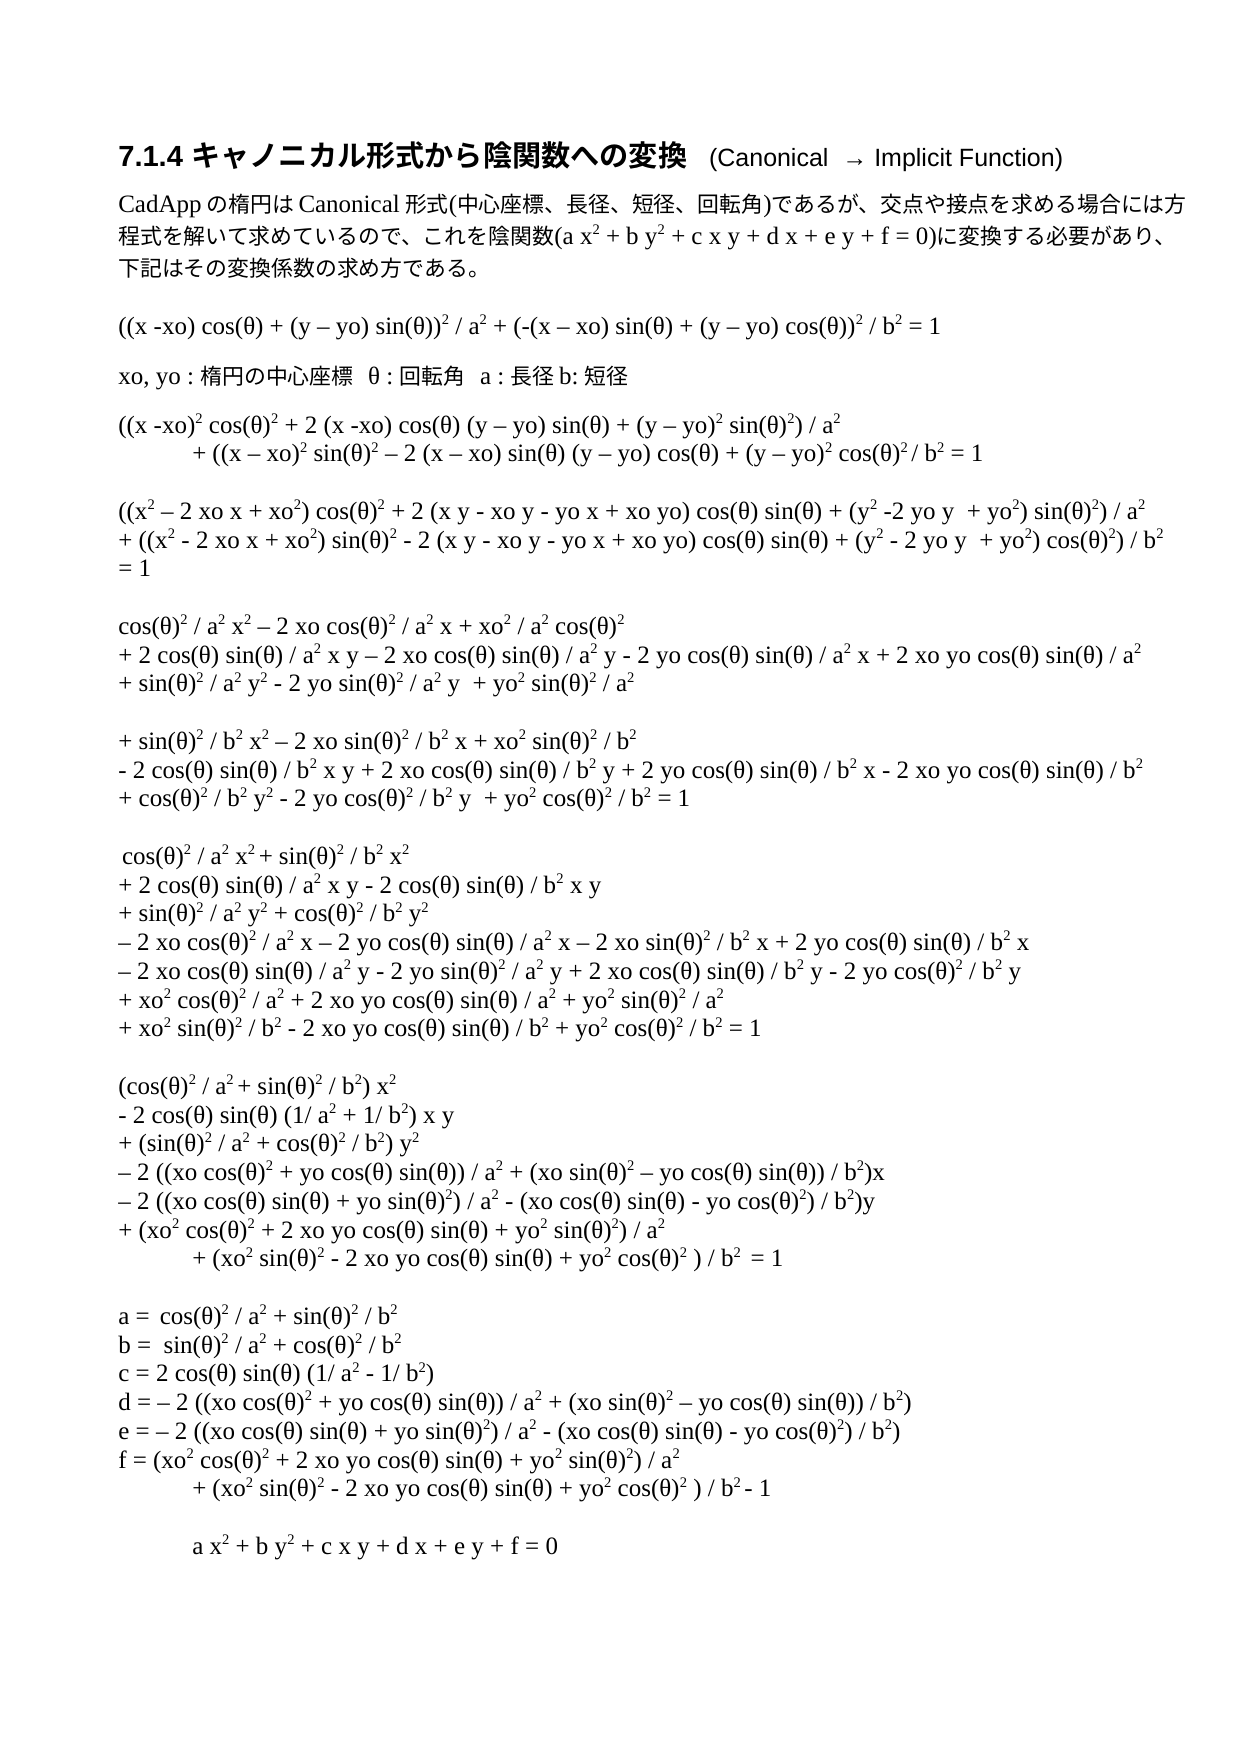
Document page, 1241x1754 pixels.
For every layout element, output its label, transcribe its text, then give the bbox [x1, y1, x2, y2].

subtitle 7.1.4 キャノニカル形式から陰関数への変換 (Canonical → Implicit Function) [118, 133, 1187, 175]
text – 2 xo cos(θ) sin(θ) / a2 y - 2 yo sin(θ)2 / a2 y + 2 xo cos(θ) sin(θ) / b2 y - 2 yo cos(θ)2 / b2 y [118, 956, 1187, 985]
text + xo2 cos(θ)2 / a2 + 2 xo yo cos(θ) sin(θ) / a2 + yo2 sin(θ)2 / a2 [118, 985, 1187, 1013]
text b = sin(θ)2 / a2 + cos(θ)2 / b2 [118, 1330, 1187, 1358]
text CadAppの楕円はCanonical形式(中心座標、長径、短径、回転角)であるが、交点や接点を求める場合には方程式を解いて求めているので、これを陰関数(a x2 + b y2 + c x y + d x + e y + f = 0)に変換する必要があり、下記はその変換係数の求め方である。 [118, 187, 1187, 282]
text + sin(θ)2 / b2 x2 – 2 xo sin(θ)2 / b2 x + xo2 sin(θ)2 / b2 [118, 726, 1187, 755]
text c = 2 cos(θ) sin(θ) (1/ a2 - 1/ b2) [118, 1358, 1187, 1387]
text ((x2 – 2 xo x + xo2) cos(θ)2 + 2 (x y - xo y - yo x + xo yo) cos(θ) sin(θ) + (y2 -2 yo y + yo2) sin(θ)2) / a2 [118, 496, 1187, 525]
text + xo2 sin(θ)2 / b2 - 2 xo yo cos(θ) sin(θ) / b2 + yo2 cos(θ)2 / b2 = 1 [118, 1013, 1187, 1042]
text f = (xo2 cos(θ)2 + 2 xo yo cos(θ) sin(θ) + yo2 sin(θ)2) / a2 [118, 1445, 1187, 1473]
text ((x -xo)2 cos(θ)2 + 2 (x -xo) cos(θ) (y – yo) sin(θ) + (y – yo)2 sin(θ)2) / a2 [118, 410, 1187, 438]
text + ((x2 - 2 xo x + xo2) sin(θ)2 - 2 (x y - xo y - yo x + xo yo) cos(θ) sin(θ) + (y2 - 2 yo y + yo2) cos(θ)2) / b2 [118, 525, 1187, 553]
text (cos(θ)2 / a2 + sin(θ)2 / b2) x2 [118, 1071, 1187, 1100]
text – 2 ((xo cos(θ)2 + yo cos(θ) sin(θ)) / a2 + (xo sin(θ)2 – yo cos(θ) sin(θ)) / b2)x [118, 1157, 1187, 1186]
text cos(θ)2 / a2 x2 + sin(θ)2 / b2 x2 [118, 841, 1187, 870]
text + 2 cos(θ) sin(θ) / a2 x y - 2 cos(θ) sin(θ) / b2 x y [118, 870, 1187, 898]
text + (sin(θ)2 / a2 + cos(θ)2 / b2) y2 [118, 1128, 1187, 1157]
text + cos(θ)2 / b2 y2 - 2 yo cos(θ)2 / b2 y + yo2 cos(θ)2 / b2 = 1 [118, 783, 1187, 812]
text + (xo2 sin(θ)2 - 2 xo yo cos(θ) sin(θ) + yo2 cos(θ)2 ) / b2 = 1 [118, 1243, 1187, 1272]
text + 2 cos(θ) sin(θ) / a2 x y – 2 xo cos(θ) sin(θ) / a2 y - 2 yo cos(θ) sin(θ) / a2 x + 2 xo yo cos(θ) sin(θ) / a2 [118, 640, 1187, 668]
text + ((x – xo)2 sin(θ)2 – 2 (x – xo) sin(θ) (y – yo) cos(θ) + (y – yo)2 cos(θ)2 / b2 = 1 [118, 438, 1187, 467]
text a x2 + b y2 + c x y + d x + e y + f = 0 [118, 1531, 1187, 1560]
text + sin(θ)2 / a2 y2 - 2 yo sin(θ)2 / a2 y + yo2 sin(θ)2 / a2 [118, 668, 1187, 697]
text a = cos(θ)2 / a2 + sin(θ)2 / b2 [118, 1301, 1187, 1330]
text - 2 cos(θ) sin(θ) (1/ a2 + 1/ b2) x y [118, 1100, 1187, 1128]
text xo, yo : 楕円の中心座標 θ : 回転角 a : 長径 b: 短径 [118, 359, 1187, 391]
text e = – 2 ((xo cos(θ) sin(θ) + yo sin(θ)2) / a2 - (xo cos(θ) sin(θ) - yo cos(θ)2) / b2) [118, 1416, 1187, 1445]
text + (xo2 cos(θ)2 + 2 xo yo cos(θ) sin(θ) + yo2 sin(θ)2) / a2 [118, 1215, 1187, 1243]
text + (xo2 sin(θ)2 - 2 xo yo cos(θ) sin(θ) + yo2 cos(θ)2 ) / b2 - 1 [118, 1473, 1187, 1502]
text ((x -xo) cos(θ) + (y – yo) sin(θ))2 / a2 + (-(x – xo) sin(θ) + (y – yo) cos(θ))2 / b2 = 1 [118, 311, 1187, 340]
text + sin(θ)2 / a2 y2 + cos(θ)2 / b2 y2 [118, 898, 1187, 927]
text d = – 2 ((xo cos(θ)2 + yo cos(θ) sin(θ)) / a2 + (xo sin(θ)2 – yo cos(θ) sin(θ)) / b2) [118, 1387, 1187, 1416]
text - 2 cos(θ) sin(θ) / b2 x y + 2 xo cos(θ) sin(θ) / b2 y + 2 yo cos(θ) sin(θ) / b2 x - 2 xo yo cos(θ) sin(θ) / b2 [118, 755, 1187, 783]
text = 1 [118, 553, 1187, 582]
text – 2 ((xo cos(θ) sin(θ) + yo sin(θ)2) / a2 - (xo cos(θ) sin(θ) - yo cos(θ)2) / b2)y [118, 1186, 1187, 1215]
text cos(θ)2 / a2 x2 – 2 xo cos(θ)2 / a2 x + xo2 / a2 cos(θ)2 [118, 611, 1187, 640]
text – 2 xo cos(θ)2 / a2 x – 2 yo cos(θ) sin(θ) / a2 x – 2 xo sin(θ)2 / b2 x + 2 yo cos(θ) sin(θ) / b2 x [118, 927, 1187, 956]
